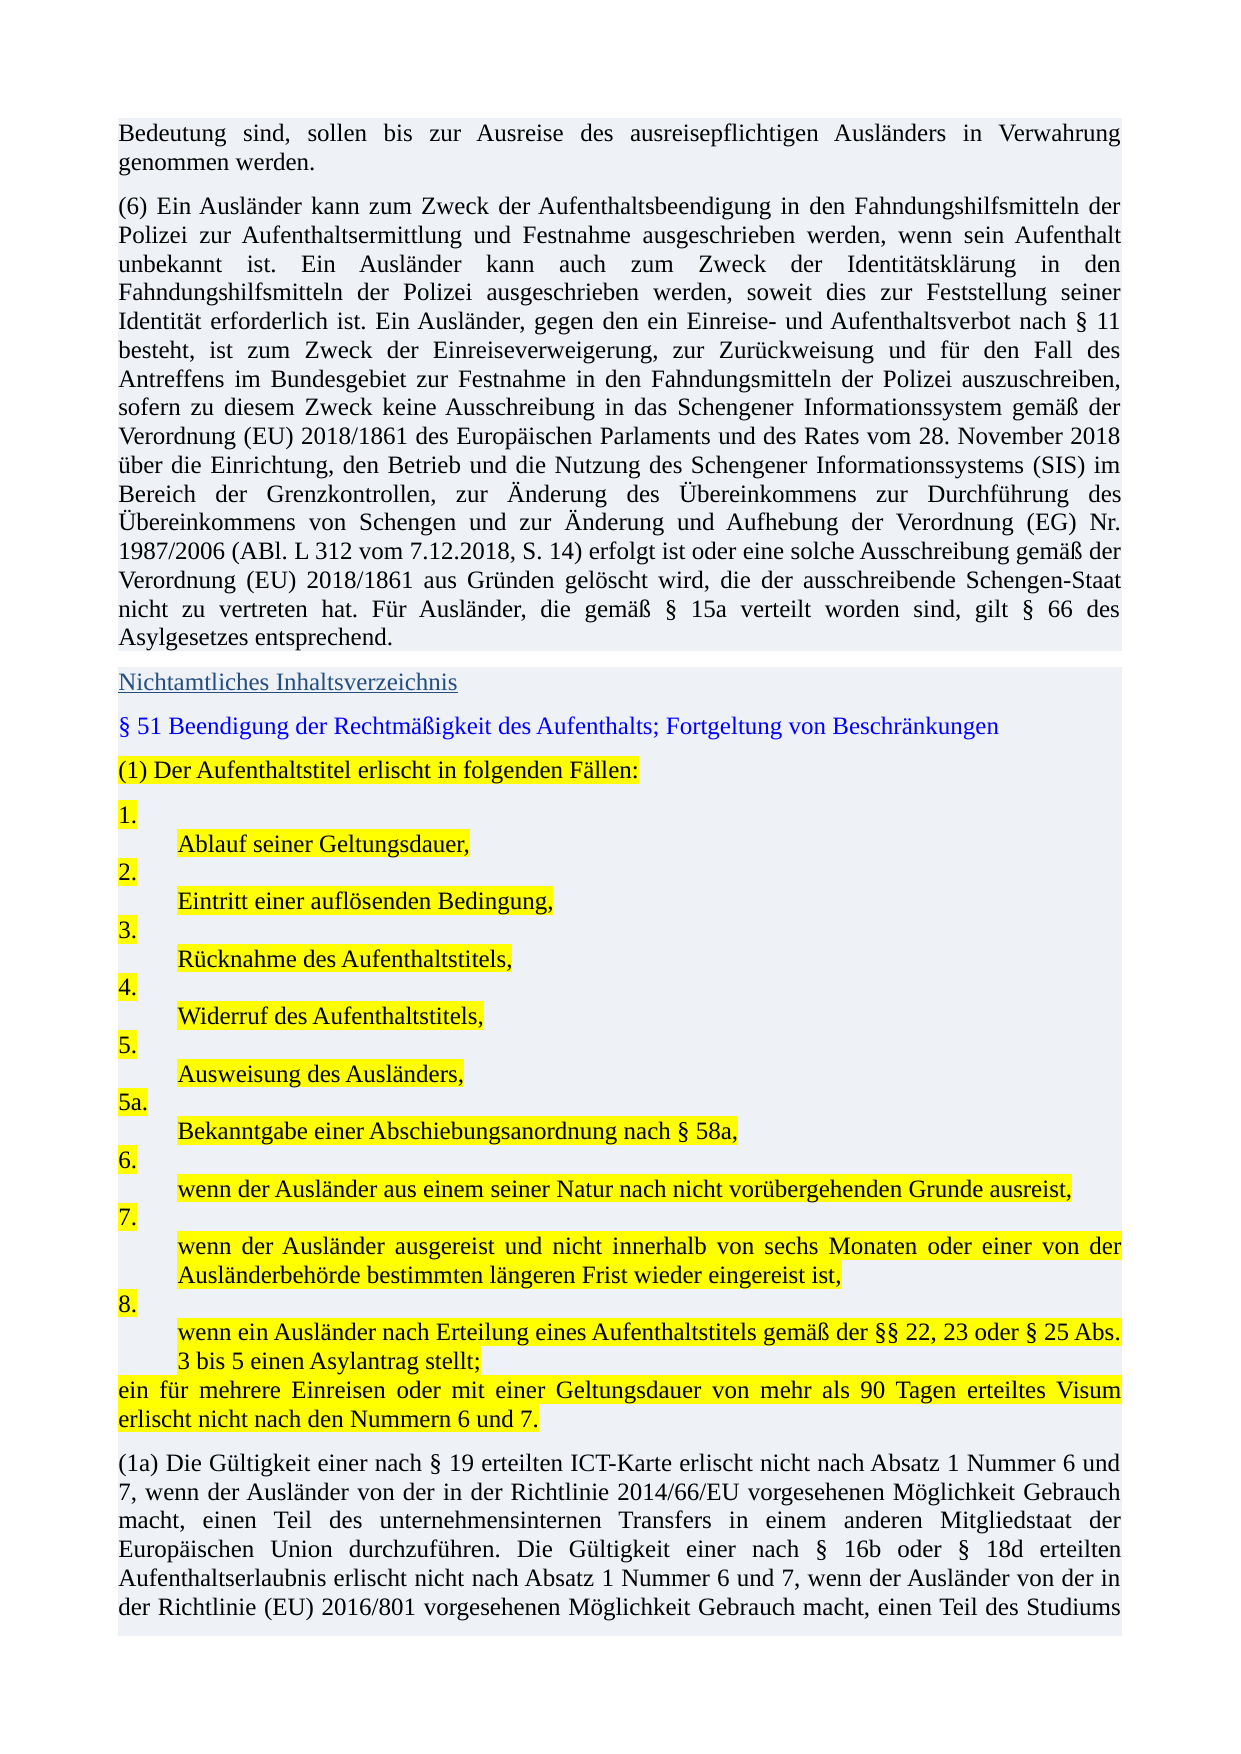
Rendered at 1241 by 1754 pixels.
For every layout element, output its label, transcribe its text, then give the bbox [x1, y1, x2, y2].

subtitle 6. [118, 1145, 1122, 1174]
subtitle 2. [118, 857, 1122, 886]
text (1a) Die Gültigkeit einer nach § 19 erteilten ICT-Karte erlischt nicht nach Absatz 1 Nummer 6 und 7, wenn der Ausländer von der in der Richtlinie 2014/66/EU vorgesehenen Möglichkeit Gebrauch macht, einen Teil des unternehmensinternen Transfers in einem anderen Mitgliedstaat der Europäischen Union durchzuführen. Die Gültigkeit einer nach § 16b oder § 18d erteilten Aufenthaltserlaubnis erlischt nicht nach Absatz 1 Nummer 6 und 7, wenn der Ausländer von der in der Richtlinie (EU) 2016/801 vorgesehenen Möglichkeit Gebrauch macht, einen Teil des Studiums [118, 1448, 1122, 1621]
list wenn der Ausländer ausgereist und nicht innerhalb von sechs Monaten oder einer von der Ausländerbehörde bestimmten längeren Frist wieder eingereist ist, [177, 1231, 1122, 1289]
subtitle § 51 Beendigung der Rechtmäßigkeit des Aufenthalts; Fortgeltung von Beschränkungen [118, 711, 1122, 740]
text ein für mehrere Einreisen oder mit einer Geltungsdauer von mehr als 90 Tagen erteiltes Visum erlischt nicht nach den Nummern 6 und 7. [118, 1375, 1122, 1432]
list wenn ein Ausländer nach Erteilung eines Aufenthaltstitels gemäß der §§ 22, 23 oder § 25 Abs. 3 bis 5 einen Asylantrag stellt; [177, 1317, 1122, 1375]
list Ablauf seiner Geltungsdauer, [177, 829, 1122, 857]
list Bekanntgabe einer Abschiebungsanordnung nach § 58a, [177, 1116, 1122, 1145]
subtitle 7. [118, 1202, 1122, 1231]
subtitle 8. [118, 1289, 1122, 1317]
list Rücknahme des Aufenthaltstitels, [177, 944, 1122, 972]
subtitle 5a. [118, 1087, 1122, 1116]
subtitle 4. [118, 972, 1122, 1001]
list Widerruf des Aufenthaltstitels, [177, 1001, 1122, 1030]
subtitle 5. [118, 1030, 1122, 1059]
list Ausweisung des Ausländers, [177, 1059, 1122, 1087]
text Bedeutung sind, sollen bis zur Ausreise des ausreisepflichtigen Ausländers in Verwahrung genommen werden. [118, 118, 1122, 176]
text (6) Ein Ausländer kann zum Zweck der Aufenthaltsbeendigung in den Fahndungshilfsmitteln der Polizei zur Aufenthaltsermittlung und Festnahme ausgeschrieben werden, wenn sein Aufenthalt unbekannt ist. Ein Ausländer kann auch zum Zweck der Identitätsklärung in den Fahndungshilfsmitteln der Polizei ausgeschrieben werden, soweit dies zur Feststellung seiner Identität erforderlich ist. Ein Ausländer, gegen den ein Einreise- und Aufenthaltsverbot nach § 11 besteht, ist zum Zweck der Einreiseverweigerung, zur Zurückweisung und für den Fall des Antreffens im Bundesgebiet zur Festnahme in den Fahndungsmitteln der Polizei auszuschreiben, sofern zu diesem Zweck keine Ausschreibung in das Schengener Informationssystem gemäß der Verordnung (EU) 2018/1861 des Europäischen Parlaments und des Rates vom 28. November 2018 über die Einrichtung, den Betrieb und die Nutzung des Schengener Informationssystems (SIS) im Bereich der Grenzkontrollen, zur Änderung des Übereinkommens zur Durchführung des Übereinkommens von Schengen und zur Änderung und Aufhebung der Verordnung (EG) Nr. 1987/2006 (ABl. L 312 vom 7.12.2018, S. 14) erfolgt ist oder eine solche Ausschreibung gemäß der Verordnung (EU) 2018/1861 aus Gründen gelöscht wird, die der ausschreibende Schengen-Staat nicht zu vertreten hat. Für Ausländer, die gemäß § 15a verteilt worden sind, gilt § 66 des Asylgesetzes entsprechend. [118, 191, 1122, 651]
subtitle 1. [118, 800, 1122, 829]
subtitle 3. [118, 915, 1122, 944]
list Eintritt einer auflösenden Bedingung, [177, 886, 1122, 915]
list wenn der Ausländer aus einem seiner Natur nach nicht vorübergehenden Grunde ausreist, [177, 1174, 1122, 1202]
text Nichtamtliches Inhaltsverzeichnis [118, 667, 1122, 696]
text (1) Der Aufenthaltstitel erlischt in folgenden Fällen: [118, 756, 1122, 784]
